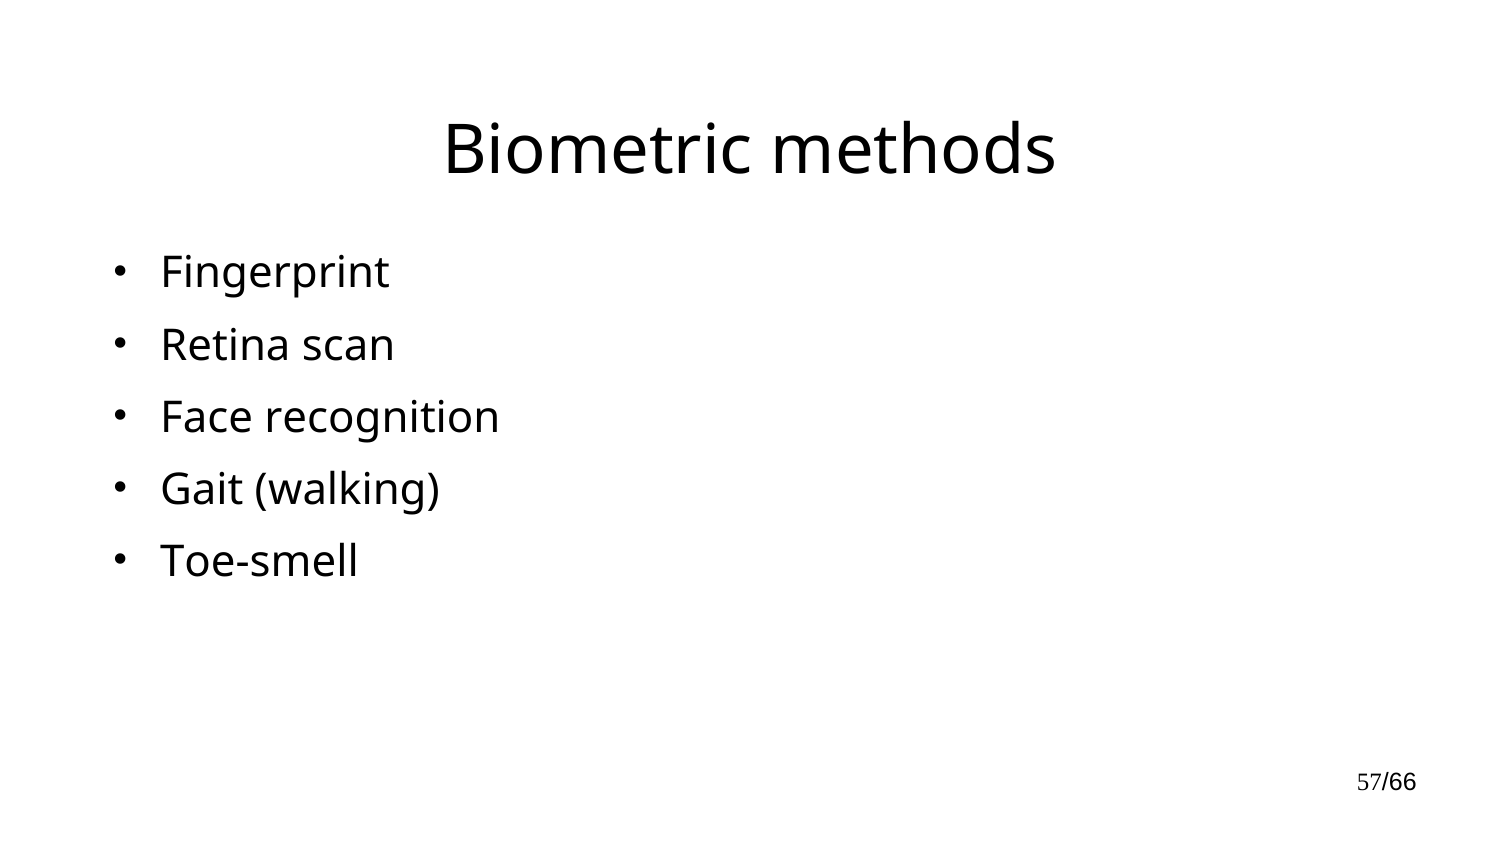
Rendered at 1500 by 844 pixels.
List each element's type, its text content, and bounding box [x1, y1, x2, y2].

title Biometric methods [112, 74, 1388, 216]
list Fingerprint Retina scan Face recognition Gait (walking) Toe-smell [112, 243, 1388, 751]
